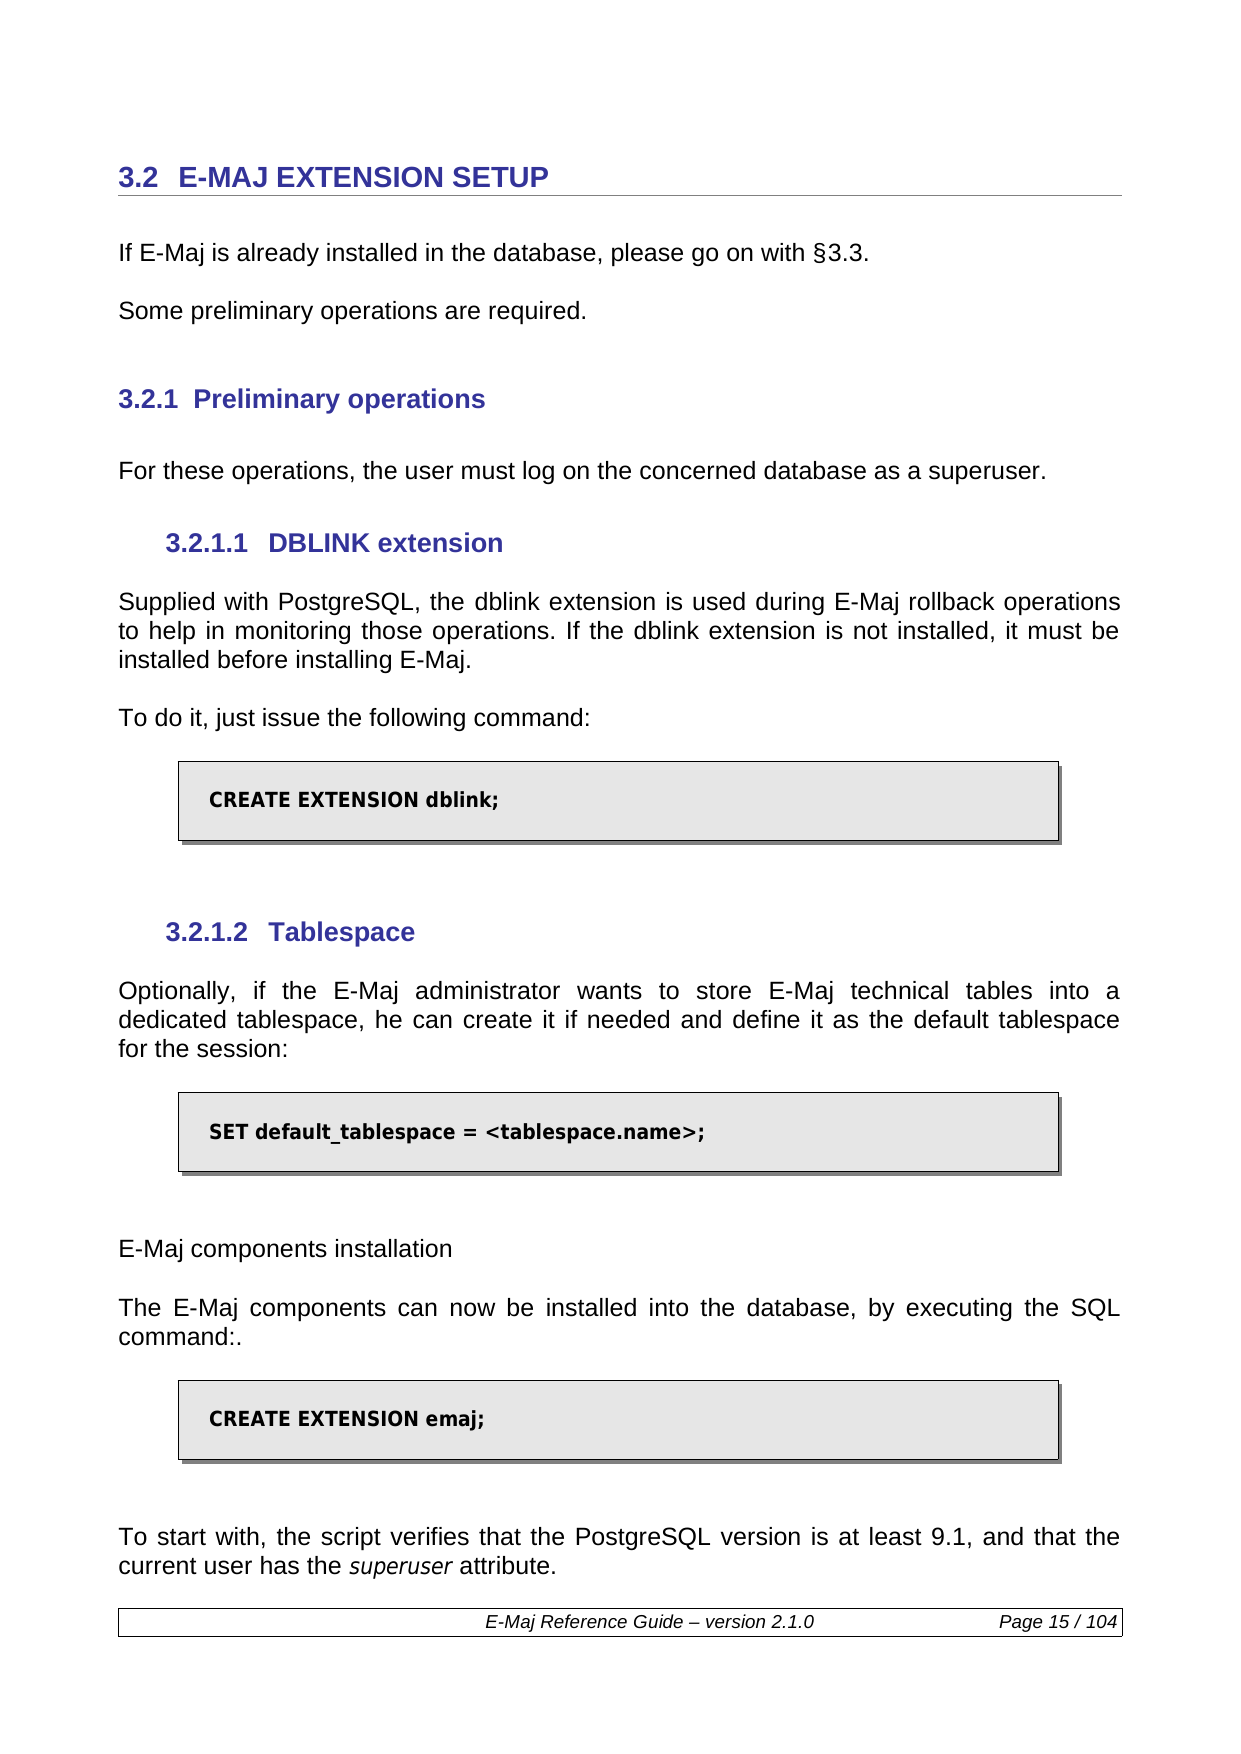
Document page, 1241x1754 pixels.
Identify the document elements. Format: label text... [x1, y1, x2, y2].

text CREATE EXTENSION dblink; [179, 785, 1058, 810]
text Supplied with PostgreSQL, the dblink extension is used during E-Maj rollback operations to help in monitoring those operations. If the dblink extension is not installed, it must be installed before installing E-Maj. [118, 587, 1122, 674]
text CREATE EXTENSION emaj; [179, 1404, 1058, 1429]
text Optionally, if the E-Maj administrator wants to store E-Maj technical tables into a dedicated tablespace, he can create it if needed and define it as the default tablespace for the session: [118, 976, 1122, 1063]
text SET default_tablespace = <tablespace.name>; [179, 1117, 1058, 1141]
text The E-Maj components can now be installed into the database, by executing the SQL command:. [118, 1292, 1122, 1351]
subtitle DBLINK extension [165, 526, 1122, 557]
subtitle E-Maj extension setup [118, 160, 1122, 195]
text E-Maj components installation [118, 1234, 1122, 1263]
text To do it, just issue the following command: [118, 703, 1122, 732]
text If E-Maj is already installed in the database, please go on with §3.3. [118, 238, 1122, 267]
text Some preliminary operations are required. [118, 296, 1122, 325]
subtitle Tablespace [165, 916, 1122, 947]
subtitle Preliminary operations [118, 383, 1122, 414]
text To start with, the script verifies that the PostgreSQL version is at least 9.1, and that the current user has the superuser attribute. [118, 1522, 1122, 1580]
text For these operations, the user must log on the concerned database as a superuser. [118, 456, 1122, 485]
